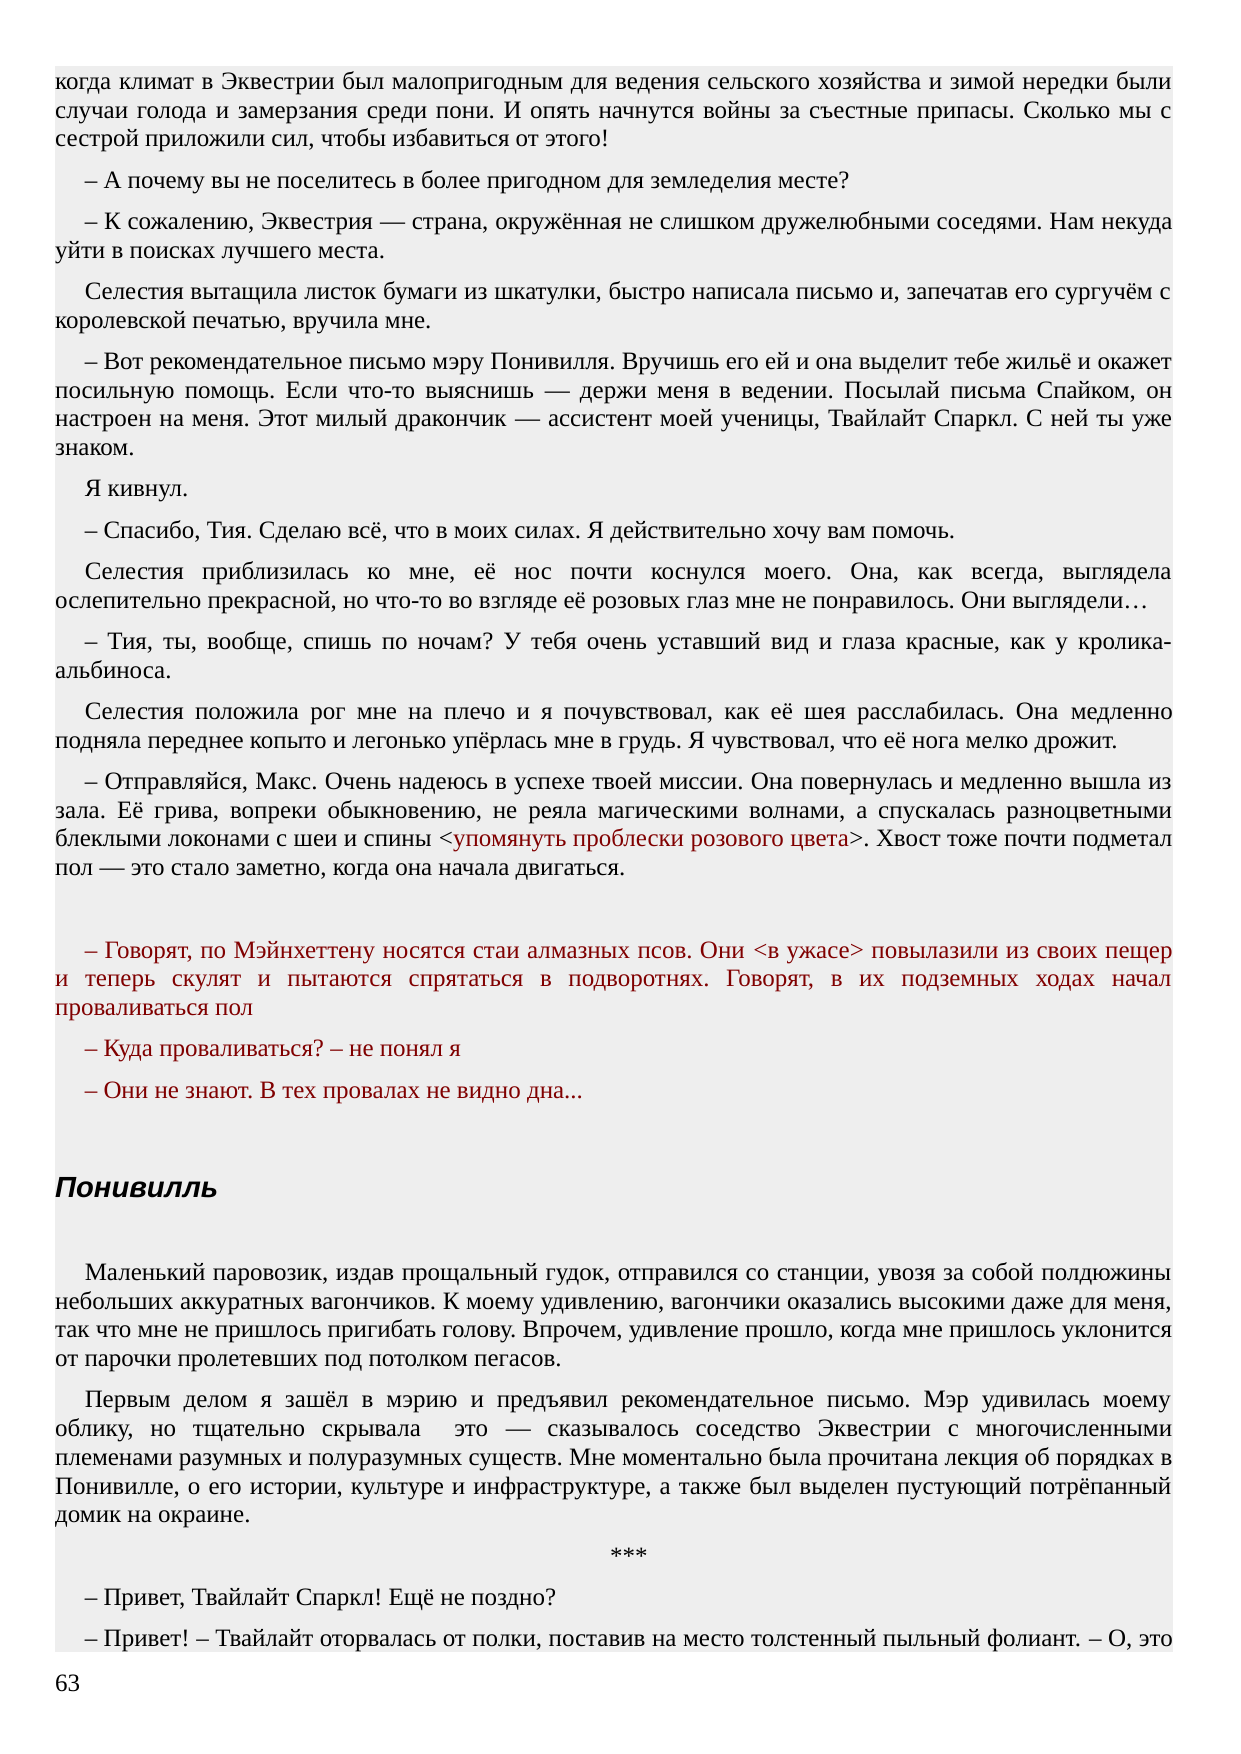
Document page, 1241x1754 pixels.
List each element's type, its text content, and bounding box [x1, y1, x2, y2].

text Селестия приблизилась ко мне, её нос почти коснулся моего. Она, как всегда, выглядела ослепительно прекрасной, но что-то во взгляде её розовых глаз мне не понравилось. Они выглядели… [55, 556, 1173, 613]
text – Отправляйся, Макс. Очень надеюсь в успехе твоей миссии. Она повернулась и медленно вышла из зала. Её грива, вопреки обыкновению, не реяла магическими волнами, а спускалась разноцветными блеклыми локонами с шеи и спины <упомянуть проблески розового цвета>. Хвост тоже почти подметал пол — это стало заметно, когда она начала двигаться. [55, 766, 1173, 881]
text Первым делом я зашёл в мэрию и предъявил рекомендательное письмо. Мэр удивилась моему облику, но тщательно скрывала это — сказывалось соседство Эквестрии с многочисленными племенами разумных и полуразумных существ. Мне моментально была прочитана лекция об порядках в Понивилле, о его истории, культуре и инфраструктуре, а также был выделен пустующий потрёпанный домик на окраине. [55, 1384, 1173, 1528]
text Маленький паровозик, издав прощальный гудок, отправился со станции, увозя за собой полдюжины небольших аккуратных вагончиков. К моему удивлению, вагончики оказались высокими даже для меня, так что мне не пришлось пригибать голову. Впрочем, удивление прошло, когда мне пришлось уклонится от парочки пролетевших под потолком пегасов. [55, 1257, 1173, 1372]
text когда климат в Эквестрии был малопригодным для ведения сельского хозяйства и зимой нередки были случаи голода и замерзания среди пони. И опять начнутся войны за съестные припасы. Сколько мы с сестрой приложили сил, чтобы избавиться от этого! [55, 66, 1173, 152]
text Я кивнул. [55, 473, 1173, 502]
text Селестия положила рог мне на плечо и я почувствовал, как её шея расслабилась. Она медленно подняла переднее копыто и легонько упёрлась мне в грудь. Я чувствовал, что её нога мелко дрожит. [55, 696, 1173, 753]
text – Говорят, по Мэйнхеттену носятся стаи алмазных псов. Они <в ужасе> повылазили из своих пещер и теперь скулят и пытаются спрятаться в подворотнях. Говорят, в их подземных ходах начал проваливаться пол [55, 935, 1173, 1021]
text – Они не знают. В тех провалах не видно дна... [55, 1075, 1173, 1103]
text – Привет, Твайлайт Спаркл! Ещё не поздно? [55, 1582, 1173, 1611]
text Селестия вытащила листок бумаги из шкатулки, быстро написала письмо и, запечатав его сургучём с королевской печатью, вручила мне. [55, 276, 1173, 333]
text – Спасибо, Тия. Сделаю всё, что в моих силах. Я действительно хочу вам помочь. [55, 515, 1173, 543]
subtitle Понивилль [55, 1170, 1173, 1203]
text – К сожалению, Эквестрия — страна, окружённая не слишком дружелюбными соседями. Нам некуда уйти в поисках лучшего места. [55, 206, 1173, 263]
text *** [55, 1541, 1173, 1569]
text – Вот рекомендательное письмо мэру Понивилля. Вручишь его ей и она выделит тебе жильё и окажет посильную помощь. Если что-то выяснишь — держи меня в ведении. Посылай письма Спайком, он настроен на меня. Этот милый дракончик — ассистент моей ученицы, Твайлайт Спаркл. С ней ты уже знаком. [55, 346, 1173, 461]
text – Куда проваливаться? – не понял я [55, 1033, 1173, 1062]
text – Привет! – Твайлайт оторвалась от полки, поставив на место толстенный пыльный фолиант. – О, это [55, 1623, 1173, 1652]
text – А почему вы не поселитесь в более пригодном для земледелия месте? [55, 165, 1173, 193]
text – Тия, ты, вообще, спишь по ночам? У тебя очень уставший вид и глаза красные, как у кролика-альбиноса. [55, 626, 1173, 683]
